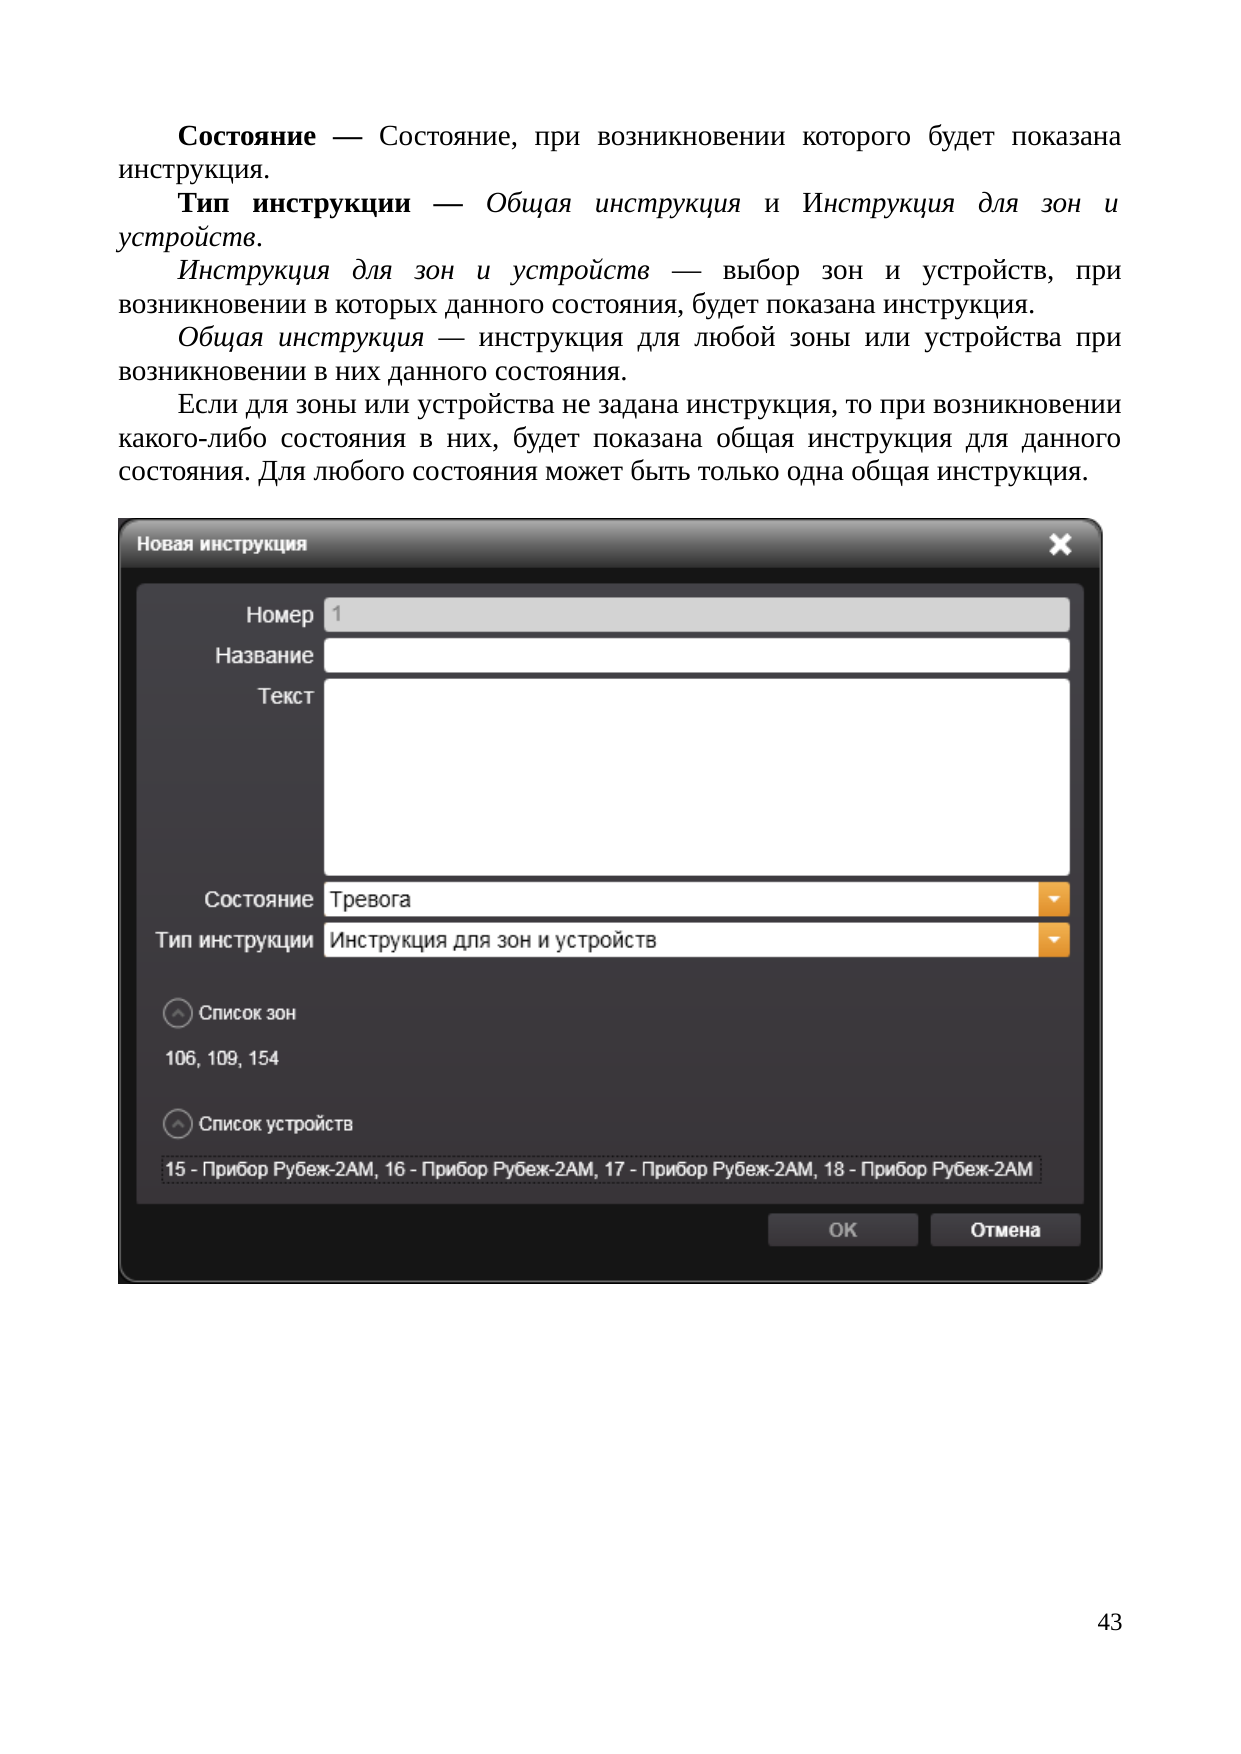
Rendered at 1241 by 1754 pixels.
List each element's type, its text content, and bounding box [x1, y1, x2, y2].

picture [118, 518, 1103, 1284]
text Тип инструкции — Общая инструкция и Инструкция для зон и устройств. [118, 185, 1122, 252]
text Если для зоны или устройства не задана инструкция, то при возникновении какого-либо состояния в них, будет показана общая инструкция для данного состояния. Для любого состояния может быть только одна общая инструкция. [118, 386, 1122, 487]
text Общая инструкция — инструкция для любой зоны или устройства при возникновении в них данного состояния. [118, 319, 1122, 386]
text Инструкция для зон и устройств — выбор зон и устройств, при возникновении в которых данного состояния, будет показана инструкция. [118, 252, 1122, 319]
text Состояние — Состояние, при возникновении которого будет показана инструкция. [118, 118, 1122, 185]
